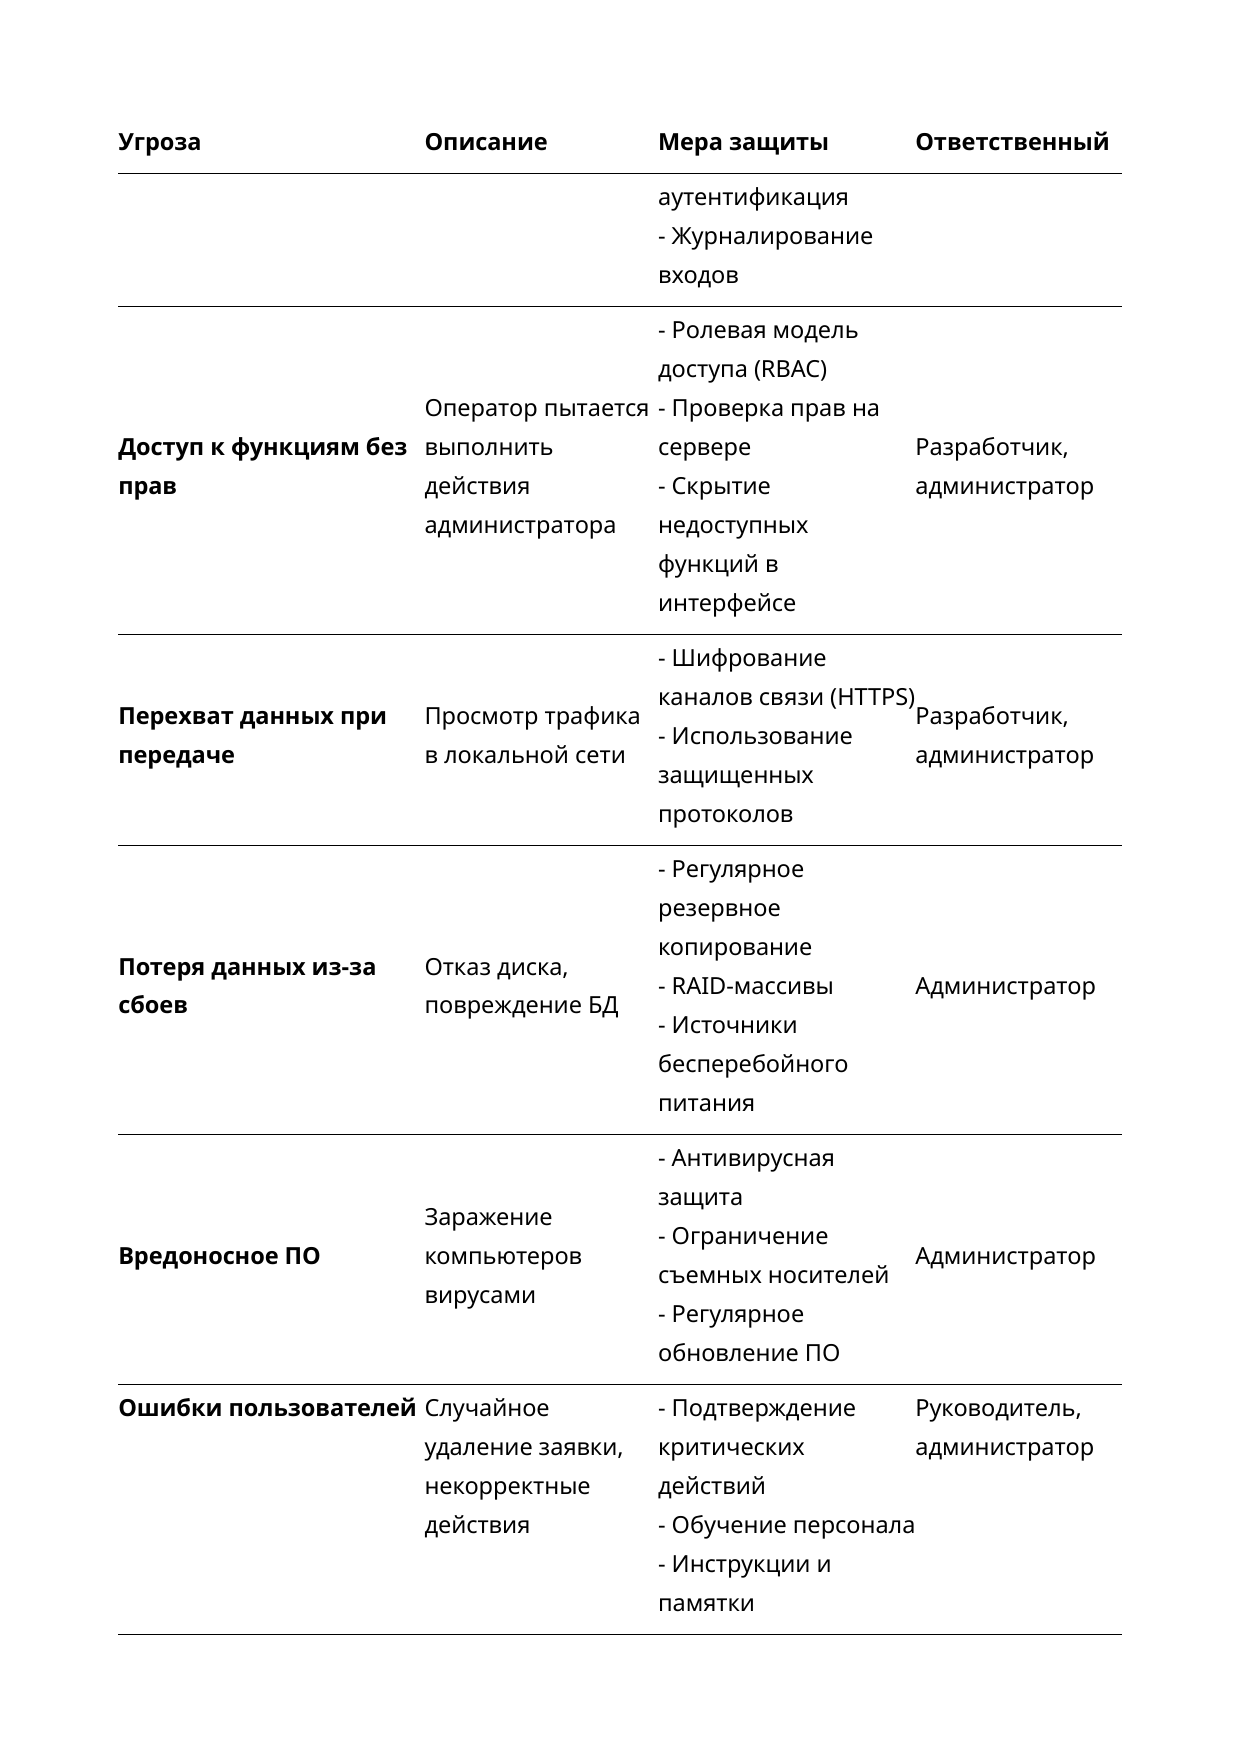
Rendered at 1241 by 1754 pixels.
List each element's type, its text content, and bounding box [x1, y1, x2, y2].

table_cell Случайное удаление заявки, некорректные действия [424, 1385, 658, 1634]
table_cell Потеря данных из-за сбоев [118, 846, 424, 1134]
table_cell Перехват данных при передаче [118, 635, 424, 845]
table_cell [118, 174, 424, 306]
table_header Описание [424, 118, 658, 173]
table_cell Ошибки пользователей [118, 1385, 424, 1634]
table_header Угроза [118, 118, 424, 173]
table_cell Заражение компьютеров вирусами [424, 1135, 658, 1384]
table_cell Разработчик, администратор [915, 307, 1122, 634]
table_cell - Ролевая модель доступа (RBAC) - Проверка прав на сервере - Скрытие недоступных функций в интерфейсе [658, 307, 915, 634]
table_cell Администратор [915, 846, 1122, 1134]
table_cell Вредоносное ПО [118, 1135, 424, 1384]
table_cell Администратор [915, 1135, 1122, 1384]
table_cell Руководитель, администратор [915, 1385, 1122, 1634]
table_header Ответственный [915, 118, 1122, 173]
table_cell - Антивирусная защита - Ограничение съемных носителей - Регулярное обновление ПО [658, 1135, 915, 1384]
table_cell Оператор пытается выполнить действия администратора [424, 307, 658, 634]
table_header Мера защиты [658, 118, 915, 173]
table_cell [915, 174, 1122, 306]
table_cell Разработчик, администратор [915, 635, 1122, 845]
table_cell Отказ диска, повреждение БД [424, 846, 658, 1134]
table_cell - Шифрование каналов связи (HTTPS) - Использование защищенных протоколов [658, 635, 915, 845]
table_cell - Регулярное резервное копирование - RAID-массивы - Источники бесперебойного питания [658, 846, 915, 1134]
table_cell аутентификация - Журналирование входов [658, 174, 915, 306]
table_cell - Подтверждение критических действий - Обучение персонала - Инструкции и памятки [658, 1385, 915, 1634]
table_cell Доступ к функциям без прав [118, 307, 424, 634]
table_cell Просмотр трафика в локальной сети [424, 635, 658, 845]
table_cell [424, 174, 658, 306]
